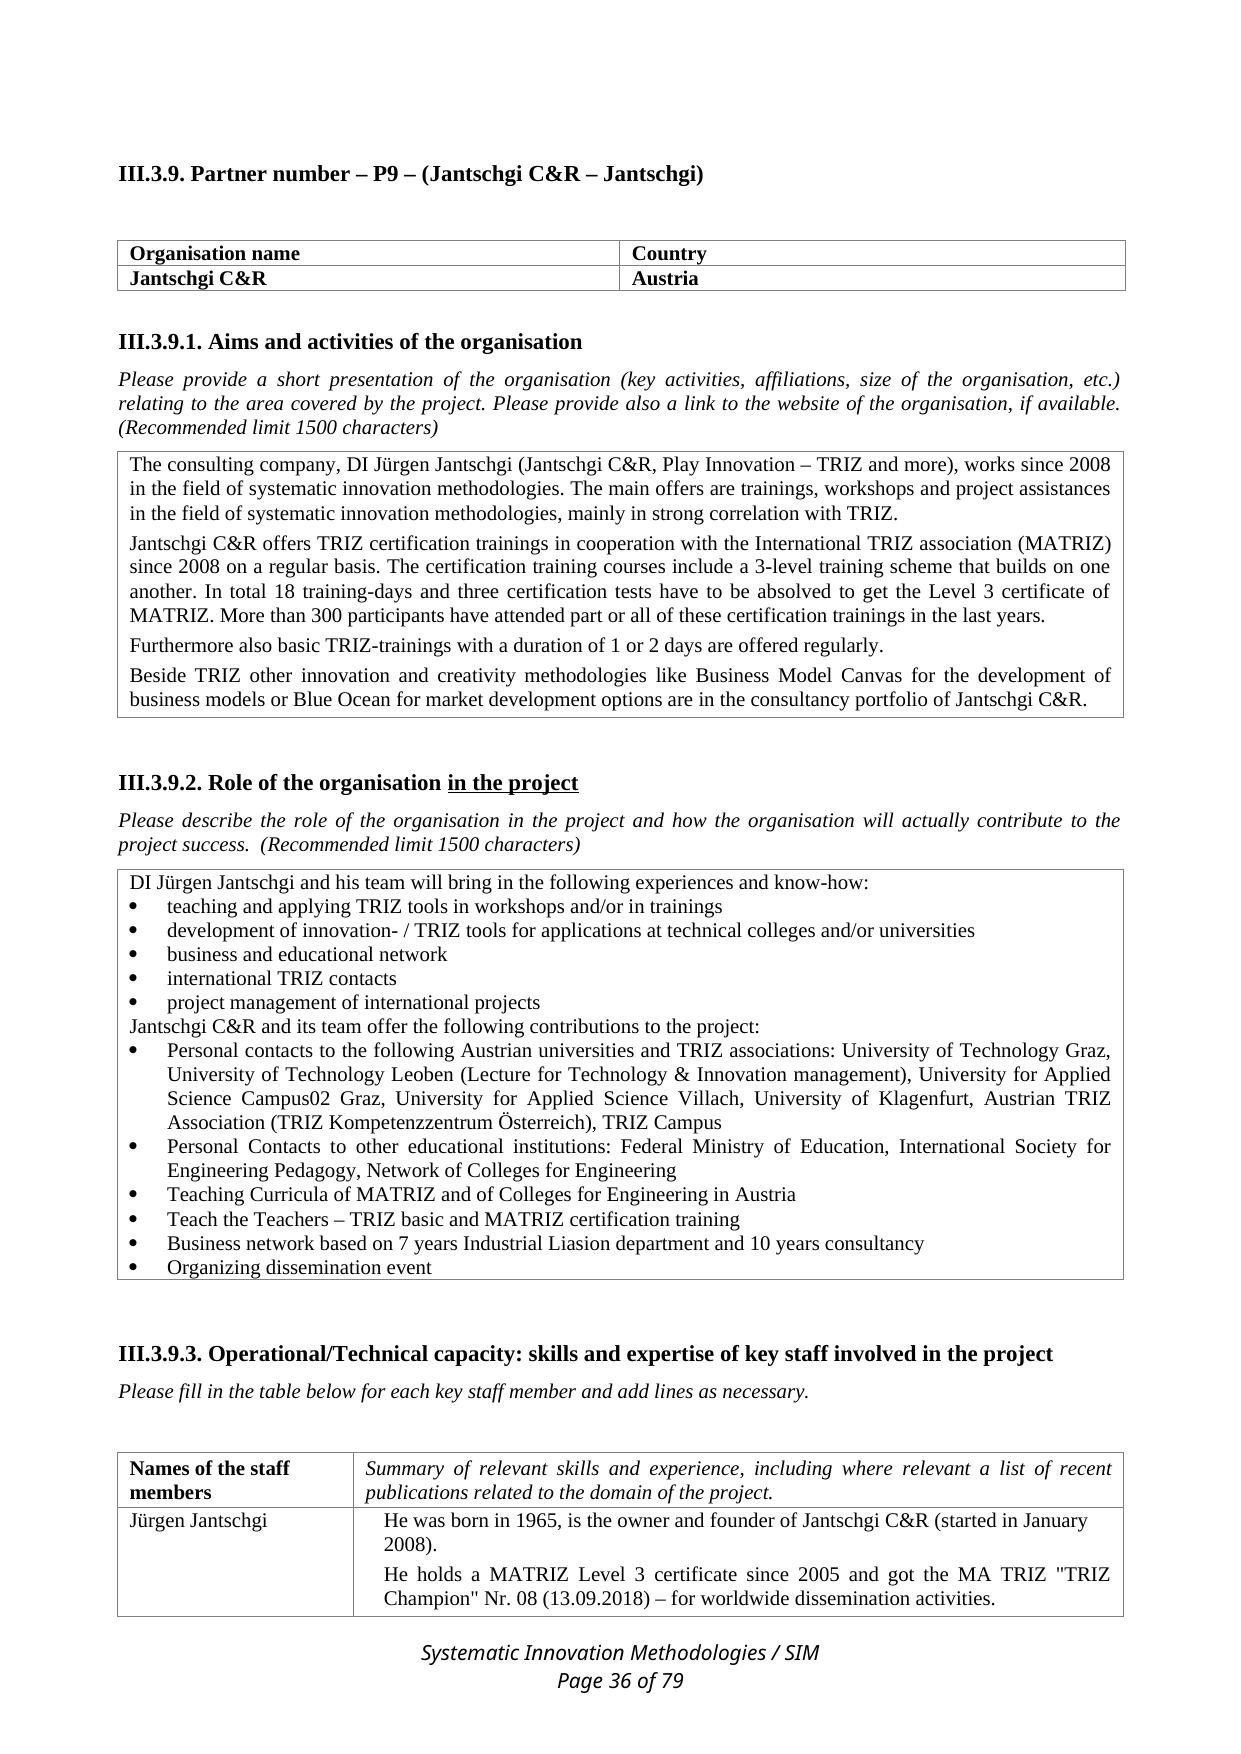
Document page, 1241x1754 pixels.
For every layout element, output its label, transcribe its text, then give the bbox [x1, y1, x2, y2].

table_header The consulting company, DI Jürgen Jantschgi (Jantschgi C&R, Play Innovation – TRIZ and more), works since 2008 in the field of systematic innovation methodologies. The main offers are trainings, workshops and project assistances in the field of systematic innovation methodologies, mainly in strong correlation with TRIZ. Jantschgi C&R offers TRIZ certification trainings in cooperation with the International TRIZ association (MATRIZ) since 2008 on a regular basis. The certification training courses include a 3-level training scheme that builds on one another. In total 18 training-days and three certification tests have to be absolved to get the Level 3 certificate of MATRIZ. More than 300 participants have attended part or all of these certification trainings in the last years. Furthermore also basic TRIZ-trainings with a duration of 1 or 2 days are offered regularly. Beside TRIZ other innovation and creativity methodologies like Business Model Canvas for the development of business models or Blue Ocean for market development options are in the consultancy portfolio of Jantschgi C&R. [118, 452, 1123, 717]
text Please provide a short presentation of the organisation (key activities, affiliations, size of the organisation, etc.) relating to the area covered by the project. Please provide also a link to the website of the organisation, if available. (Recommended limit 1500 characters) [118, 367, 1122, 439]
table_header Organisation name [118, 241, 619, 265]
subtitle III.3.9. Partner number – P9 – (Jantschgi C&R – Jantschgi) [118, 160, 1122, 187]
text Please describe the role of the organisation in the project and how the organisation will actually contribute to the project success. (Recommended limit 1500 characters) [118, 808, 1122, 856]
table_cell Austria [620, 266, 1125, 290]
table_header Summary of relevant skills and experience, including where relevant a list of recent publications related to the domain of the project. [354, 1453, 1123, 1507]
text Please fill in the table below for each key staff member and add lines as necessary. [118, 1379, 1122, 1403]
table_header DI Jürgen Jantschgi and his team will bring in the following experiences and know-how: teaching and applying TRIZ tools in workshops and/or in trainings development of innovation- / TRIZ tools for applications at technical colleges and/or universities business and educational network international TRIZ contacts project management of international projects Jantschgi C&R and its team offer the following contributions to the project: Personal contacts to the following Austrian universities and TRIZ associations: University of Technology Graz, University of Technology Leoben (Lecture for Technology & Innovation management), University for Applied Science Campus02 Graz, University for Applied Science Villach, University of Klagenfurt, Austrian TRIZ Association (TRIZ Kompetenzzentrum Österreich), TRIZ Campus Personal Contacts to other educational institutions: Federal Ministry of Education, International Society for Engineering Pedagogy, Network of Colleges for Engineering Teaching Curricula of MATRIZ and of Colleges for Engineering in Austria Teach the Teachers – TRIZ basic and MATRIZ certification training Business network based on 7 years Industrial Liasion department and 10 years consultancy Organizing dissemination event [118, 870, 1123, 1279]
text III.3.9.1. Aims and activities of the organisation [118, 328, 1122, 354]
table_header Names of the staff members [118, 1453, 353, 1507]
table_cell Jürgen Jantschgi [118, 1508, 353, 1616]
text III.3.9.2. Role of the organisation in the project [118, 769, 1122, 795]
table_cell Jantschgi C&R [118, 266, 619, 290]
text III.3.9.3. Operational/Technical capacity: skills and expertise of key staff involved in the project [118, 1340, 1122, 1367]
table_header Country [620, 241, 1125, 265]
table_cell He was born in 1965, is the owner and founder of Jantschgi C&R (started in January 2008). He holds a MATRIZ Level 3 certificate since 2005 and got the MA TRIZ "TRIZ Champion" Nr. 08 (13.09.2018) – for worldwide dissemination activities. [354, 1508, 1123, 1616]
